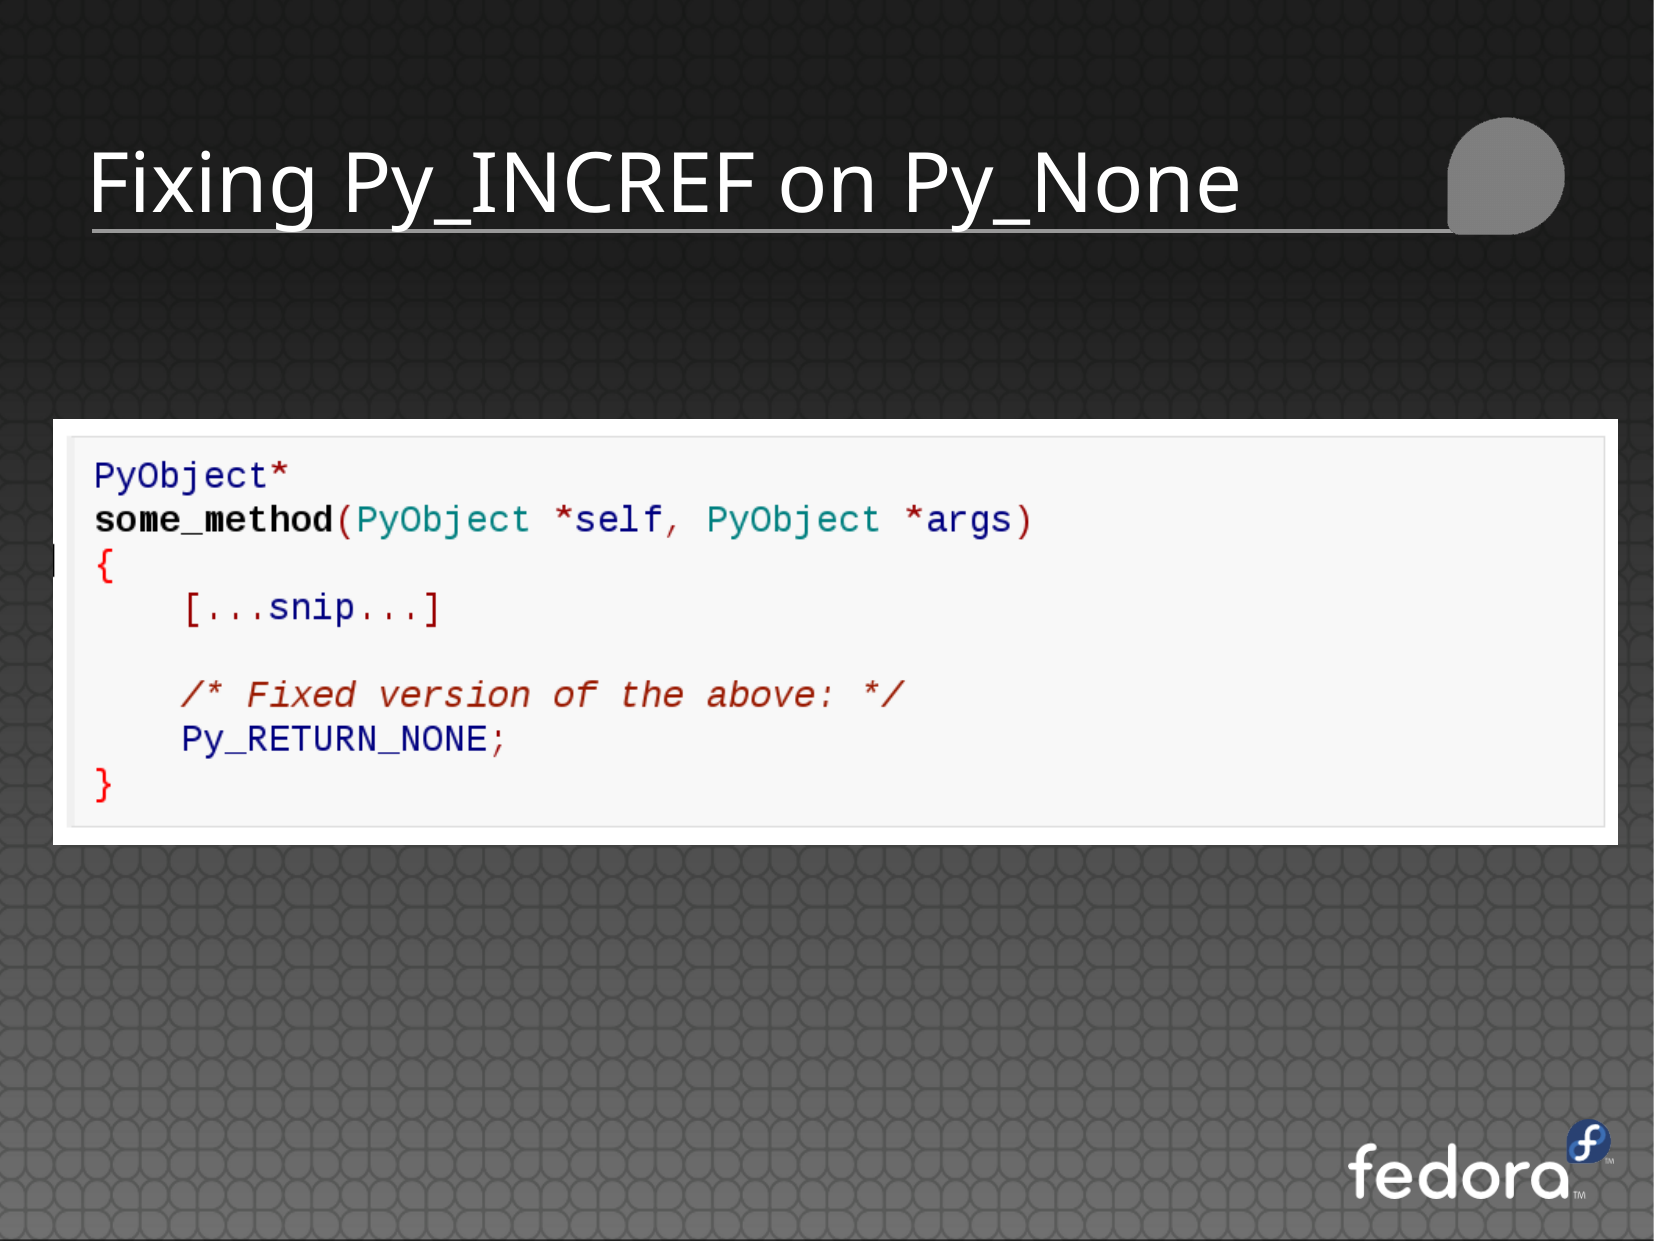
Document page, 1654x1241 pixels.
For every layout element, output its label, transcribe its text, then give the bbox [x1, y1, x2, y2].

picture [0, 0, 1654, 1241]
title Fixing Py_INCREF on Py_None [86, 112, 1576, 249]
